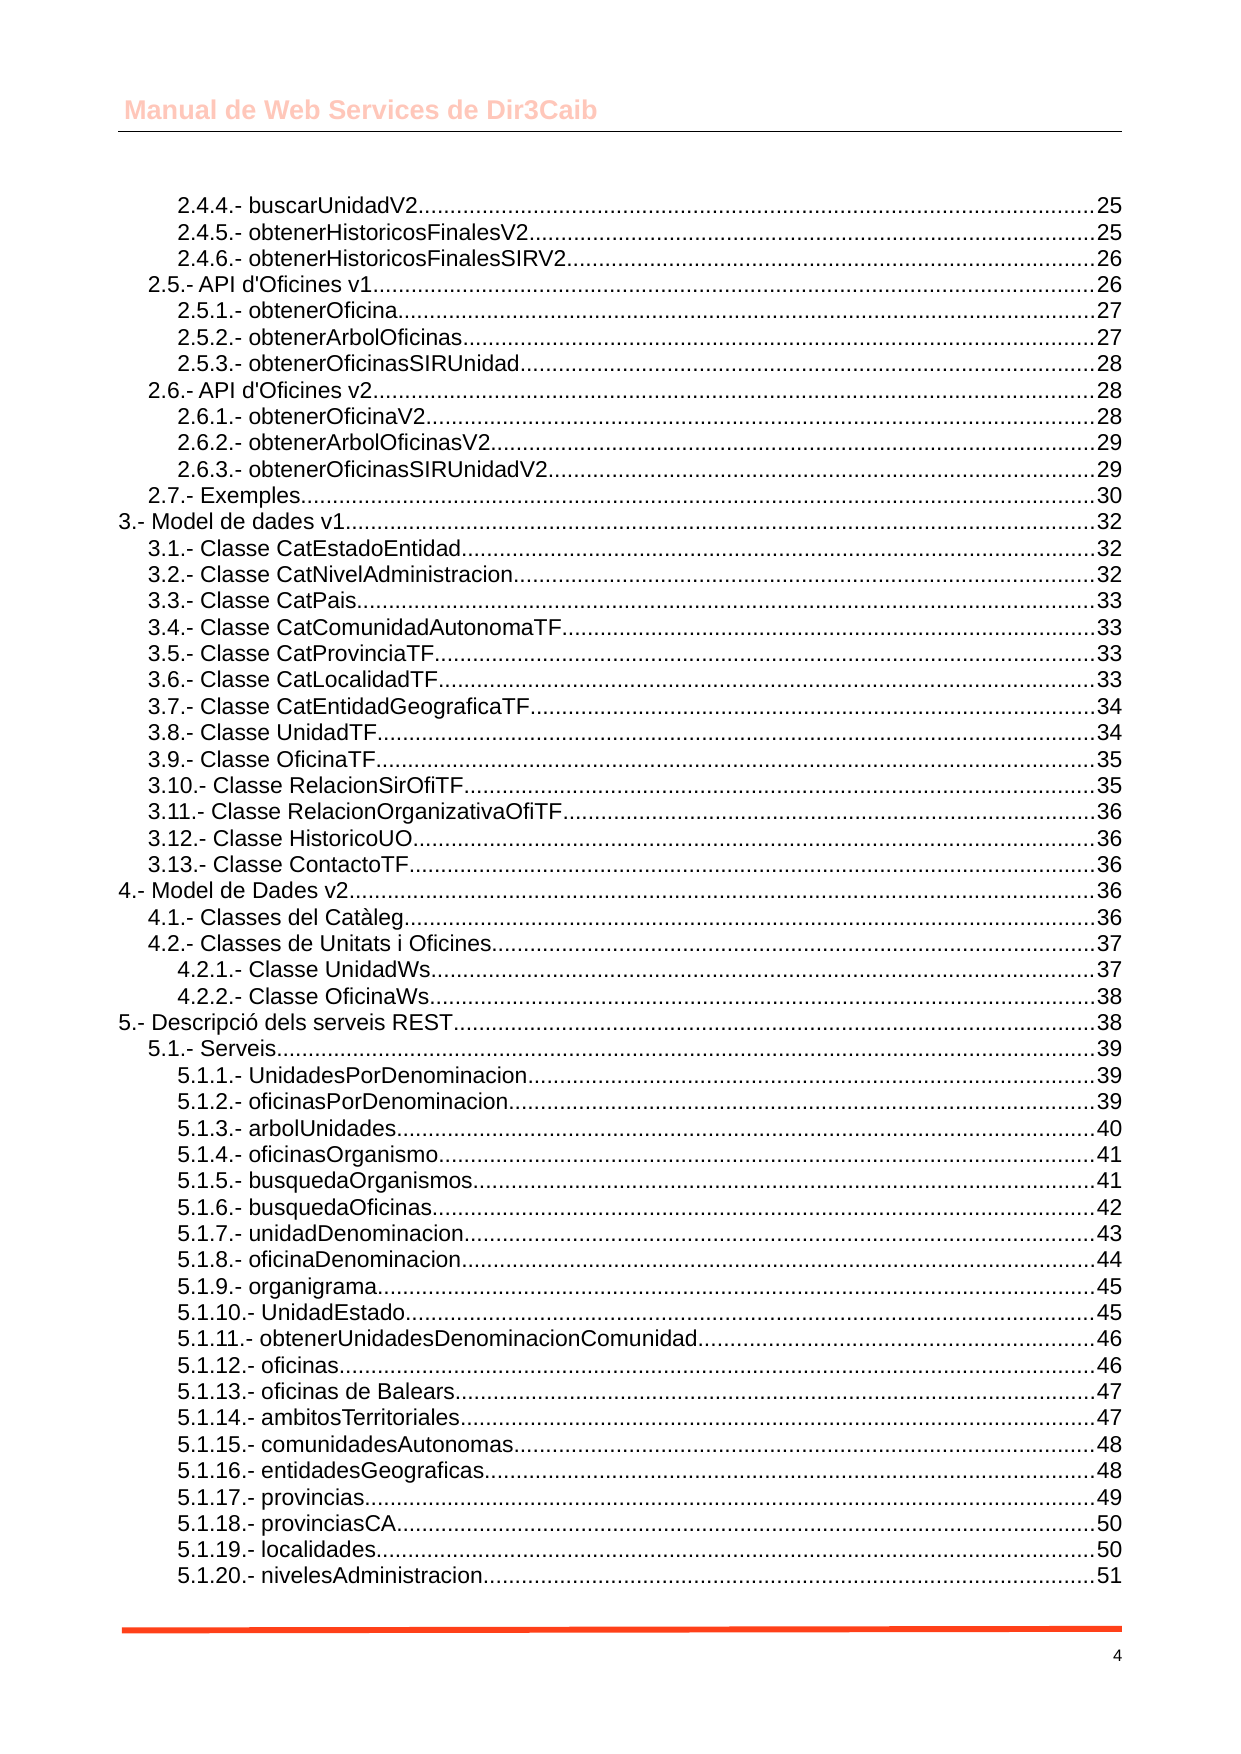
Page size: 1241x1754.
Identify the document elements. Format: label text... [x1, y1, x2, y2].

text 2.6.3.- obtenerOficinasSIRUnidadV2 29 [177, 456, 1122, 482]
text 3.3.- Classe CatPais 33 [148, 587, 1122, 614]
text 4.- Model de Dades v2 36 [118, 877, 1122, 904]
text 5.1.2.- oficinasPorDenominacion 39 [177, 1088, 1122, 1114]
text 2.5.- API d'Oficines v1 26 [148, 271, 1122, 297]
text 2.4.4.- buscarUnidadV2 25 [177, 192, 1122, 218]
text 3.8.- Classe UnidadTF 34 [148, 719, 1122, 746]
text 2.5.2.- obtenerArbolOficinas 27 [177, 324, 1122, 350]
text 5.1.13.- oficinas de Balears 47 [177, 1378, 1122, 1404]
text 3.11.- Classe RelacionOrganizativaOfiTF 36 [148, 798, 1122, 824]
text 4.2.- Classes de Unitats i Oficines 37 [148, 930, 1122, 956]
text 5.1.9.- organigrama 45 [177, 1273, 1122, 1299]
text 5.1.16.- entidadesGeograficas 48 [177, 1457, 1122, 1483]
text 5.1.18.- provinciasCA 50 [177, 1510, 1122, 1536]
text 3.4.- Classe CatComunidadAutonomaTF 33 [148, 614, 1122, 640]
text 4.1.- Classes del Catàleg 36 [148, 904, 1122, 930]
text 5.1.10.- UnidadEstado 45 [177, 1299, 1122, 1325]
text 2.6.1.- obtenerOficinaV2 28 [177, 403, 1122, 429]
text 3.13.- Classe ContactoTF 36 [148, 851, 1122, 877]
text 5.1.7.- unidadDenominacion 43 [177, 1220, 1122, 1246]
text 4.2.1.- Classe UnidadWs 37 [177, 956, 1122, 983]
text 3.5.- Classe CatProvinciaTF 33 [148, 640, 1122, 666]
text 5.1.17.- provincias 49 [177, 1483, 1122, 1510]
text 5.1.4.- oficinasOrganismo 41 [177, 1141, 1122, 1167]
text 5.1.- Serveis 39 [148, 1035, 1122, 1062]
text 2.7.- Exemples 30 [148, 482, 1122, 508]
text 3.7.- Classe CatEntidadGeograficaTF 34 [148, 693, 1122, 719]
text 5.1.6.- busquedaOficinas 42 [177, 1193, 1122, 1220]
text 2.6.2.- obtenerArbolOficinasV2 29 [177, 429, 1122, 456]
text 2.6.- API d'Oficines v2 28 [148, 377, 1122, 403]
text 5.1.11.- obtenerUnidadesDenominacionComunidad 46 [177, 1325, 1122, 1352]
text 5.- Descripció dels serveis REST 38 [118, 1009, 1122, 1035]
text 5.1.3.- arbolUnidades 40 [177, 1114, 1122, 1141]
text 3.12.- Classe HistoricoUO 36 [148, 824, 1122, 851]
text 5.1.19.- localidades 50 [177, 1536, 1122, 1562]
text 2.5.1.- obtenerOficina 27 [177, 297, 1122, 324]
text 2.5.3.- obtenerOficinasSIRUnidad 28 [177, 350, 1122, 377]
text 3.10.- Classe RelacionSirOfiTF 35 [148, 772, 1122, 798]
text 3.9.- Classe OficinaTF 35 [148, 746, 1122, 772]
text 3.6.- Classe CatLocalidadTF 33 [148, 666, 1122, 693]
text 5.1.20.- nivelesAdministracion 51 [177, 1562, 1122, 1589]
text 5.1.12.- oficinas 46 [177, 1352, 1122, 1378]
text 3.- Model de dades v1 32 [118, 508, 1122, 535]
text 5.1.8.- oficinaDenominacion 44 [177, 1246, 1122, 1273]
text 3.2.- Classe CatNivelAdministracion 32 [148, 561, 1122, 587]
text 2.4.6.- obtenerHistoricosFinalesSIRV2 26 [177, 245, 1122, 271]
text 3.1.- Classe CatEstadoEntidad 32 [148, 535, 1122, 561]
text 5.1.5.- busquedaOrganismos 41 [177, 1167, 1122, 1193]
text 5.1.15.- comunidadesAutonomas 48 [177, 1431, 1122, 1457]
text 5.1.1.- UnidadesPorDenominacion 39 [177, 1062, 1122, 1088]
text 4.2.2.- Classe OficinaWs 38 [177, 983, 1122, 1009]
text 2.4.5.- obtenerHistoricosFinalesV2 25 [177, 218, 1122, 245]
text 5.1.14.- ambitosTerritoriales 47 [177, 1404, 1122, 1431]
